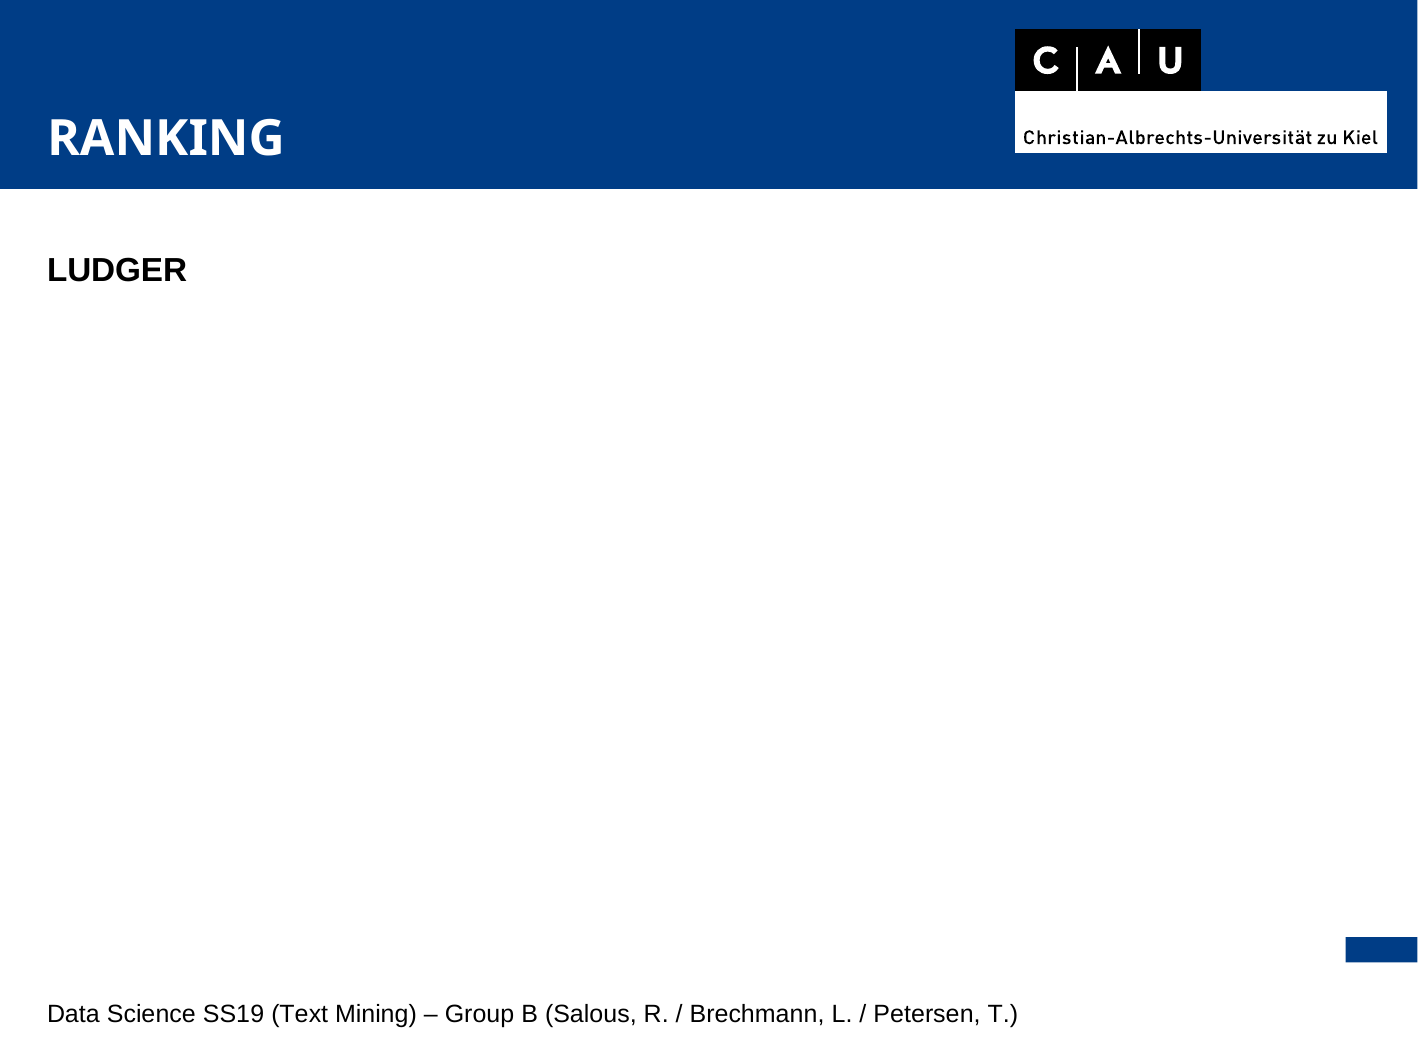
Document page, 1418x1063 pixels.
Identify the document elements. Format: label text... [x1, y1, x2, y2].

text_box LUDGER [47, 247, 1370, 288]
text_box RANKING [47, 23, 981, 166]
text_box Data Science SS19 (Text Mining) – Group B (Salous, R. / Brechmann, L. / Petersen, T.) [47, 979, 1370, 1028]
